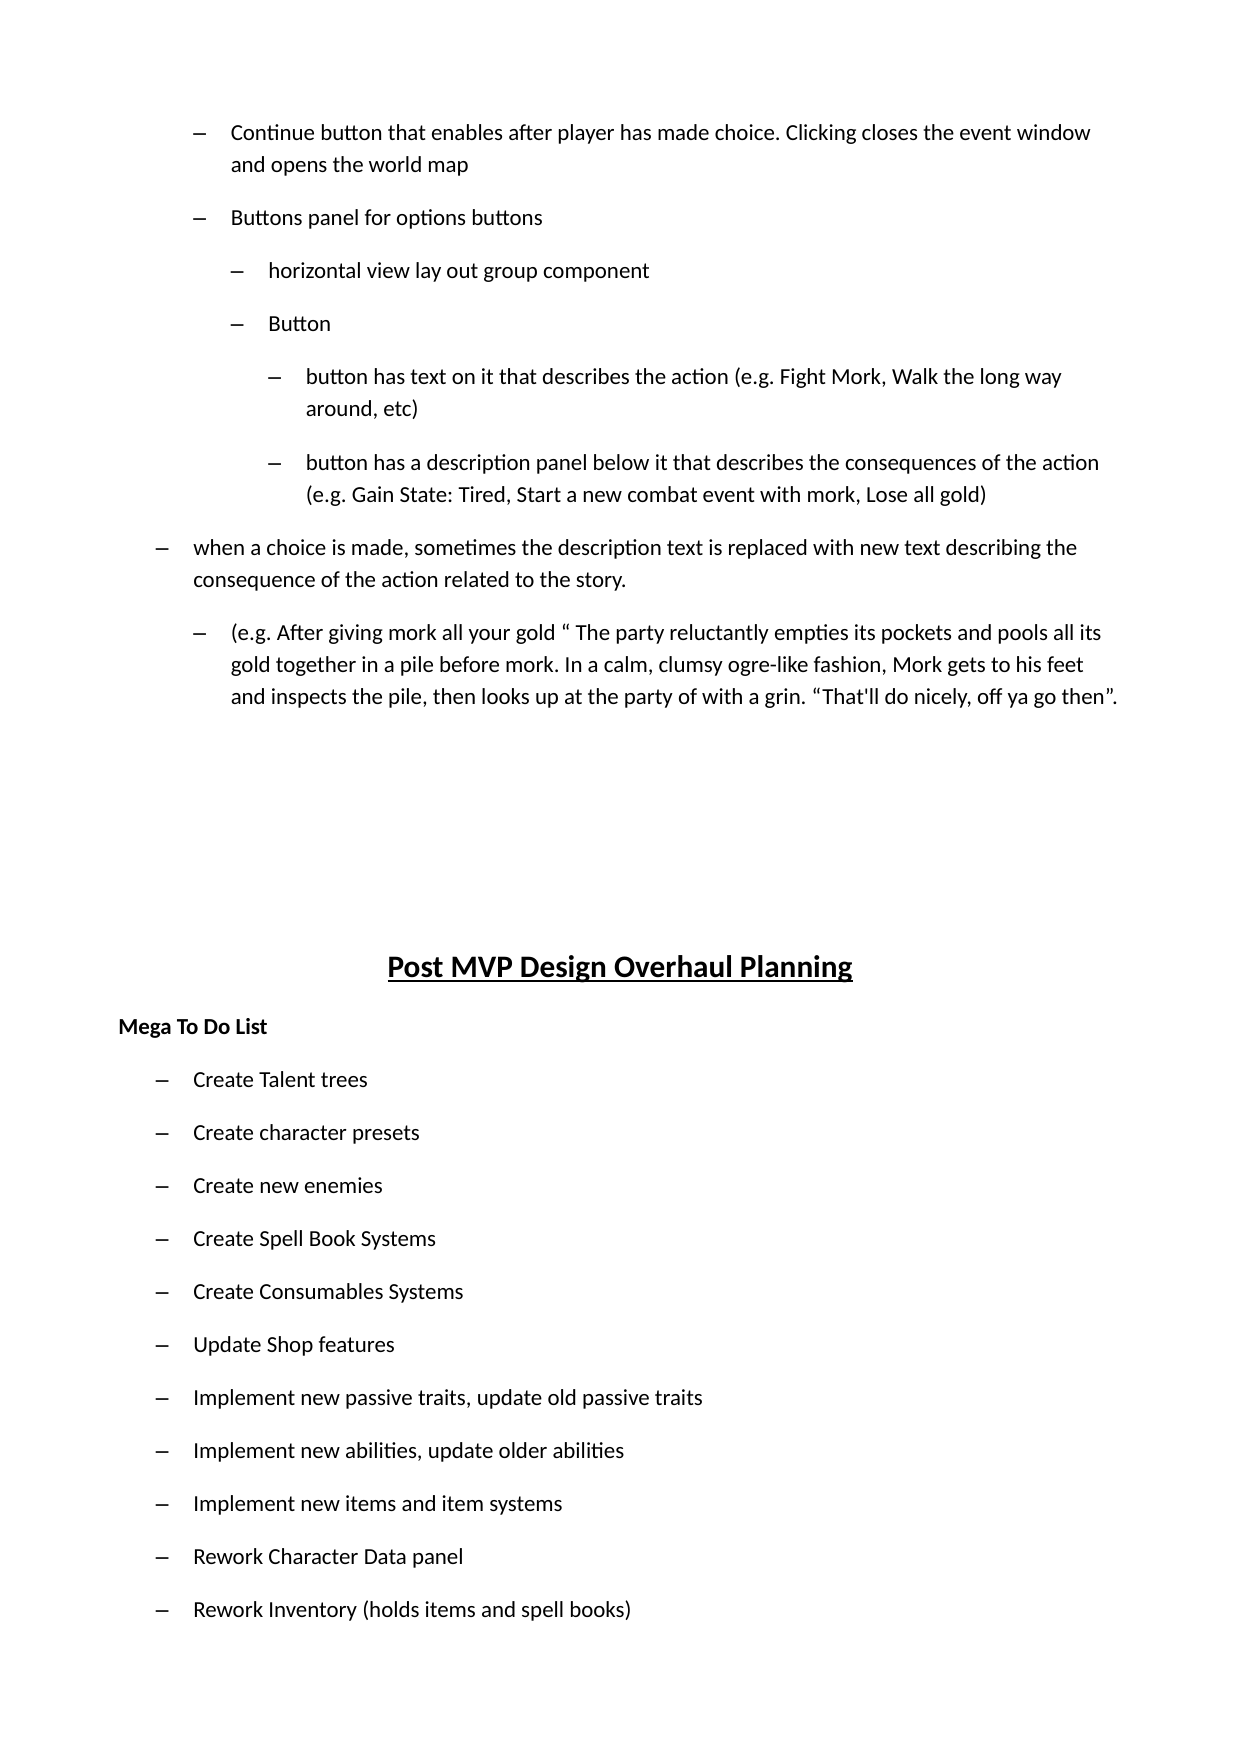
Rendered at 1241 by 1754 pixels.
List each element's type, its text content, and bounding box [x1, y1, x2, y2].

list Implement new passive traits, update old passive traits [156, 1383, 1122, 1411]
list Buttons panel for options buttons [193, 203, 1122, 231]
list Continue button that enables after player has made choice. Clicking closes the event window and opens the world map [193, 118, 1122, 178]
text Post MVP Design Overhaul Planning [118, 947, 1122, 986]
list Rework Inventory (holds items and spell books) [156, 1595, 1122, 1623]
list Implement new items and item systems [156, 1489, 1122, 1517]
list Create Spell Book Systems [156, 1224, 1122, 1252]
list Create Talent trees [156, 1065, 1122, 1093]
list Rework Character Data panel [156, 1542, 1122, 1570]
list Button [231, 309, 1122, 337]
list button has a description panel below it that describes the consequences of the action (e.g. Gain State: Tired, Start a new combat event with mork, Lose all gold) [268, 448, 1122, 508]
list Create character presets [156, 1118, 1122, 1146]
list Create new enemies [156, 1171, 1122, 1199]
list horizontal view lay out group component [231, 256, 1122, 284]
text Mega To Do List [118, 1012, 1122, 1040]
list Implement new abilities, update older abilities [156, 1436, 1122, 1464]
list Update Shop features [156, 1330, 1122, 1358]
list when a choice is made, sometimes the description text is replaced with new text describing the consequence of the action related to the story. [156, 533, 1122, 593]
list button has text on it that describes the action (e.g. Fight Mork, Walk the long way around, etc) [268, 362, 1122, 423]
list (e.g. After giving mork all your gold “ The party reluctantly empties its pockets and pools all its gold together in a pile before mork. In a calm, clumsy ogre-like fashion, Mork gets to his feet and inspects the pile, then looks up at the party of with a grin. “That'll do nicely, off ya go then”. [193, 618, 1122, 710]
list Create Consumables Systems [156, 1277, 1122, 1305]
